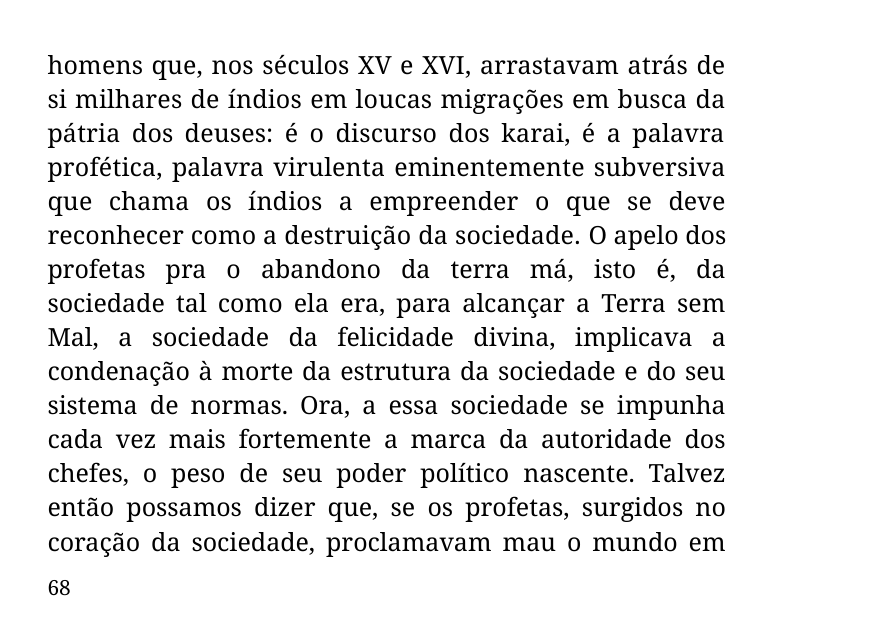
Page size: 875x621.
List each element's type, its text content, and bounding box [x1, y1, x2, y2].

text homens que, nos séculos XV e XVI, arrastavam atrás de si milhares de índios em loucas migrações em busca da pátria dos deuses: é o discurso dos karai, é a palavra profética, palavra virulenta eminentemente subversiva que chama os índios a empreender o que se deve reconhecer como a destruição da sociedade. O apelo dos profetas pra o abandono da terra má, isto é, da sociedade tal como ela era, para alcançar a Terra sem Mal, a sociedade da felicidade divina, implicava a condenação à morte da estrutura da sociedade e do seu sistema de normas. Ora, a essa sociedade se impunha cada vez mais fortemente a marca da autoridade dos chefes, o peso de seu poder político nascente. Talvez então possamos dizer que, se os profetas, surgidos no coração da sociedade, proclamavam mau o mundo em [47, 47, 726, 558]
